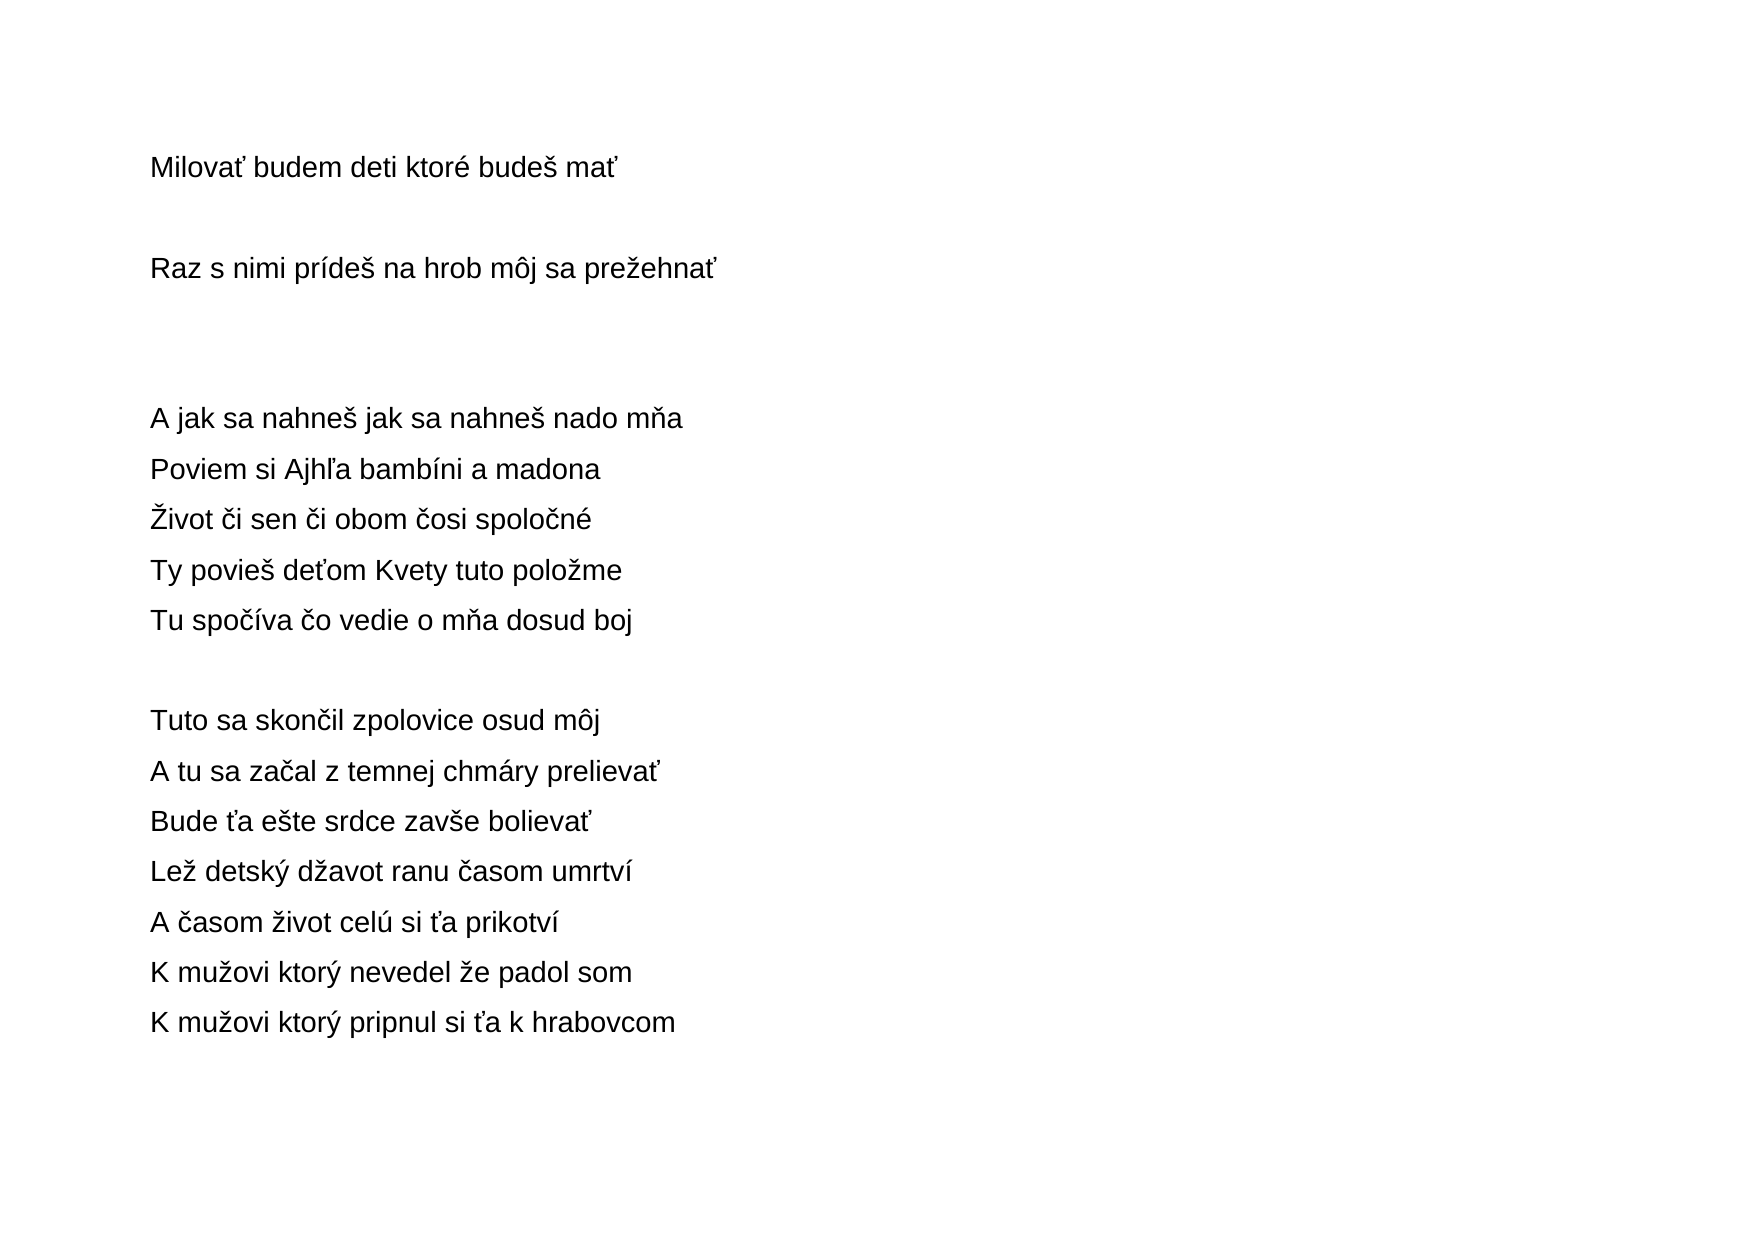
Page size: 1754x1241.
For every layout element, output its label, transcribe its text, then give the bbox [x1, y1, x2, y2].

text Tu spočíva čo vedie o mňa dosud boj [150, 603, 1242, 636]
text Poviem si Ajhľa bambíni a madona [150, 452, 1242, 485]
text Ty povieš deťom Kvety tuto položme [150, 552, 1242, 586]
text Tuto sa skončil zpolovice osud môj [150, 703, 1242, 737]
text Bude ťa ešte srdce zavše bolievať [150, 804, 1242, 838]
text A časom život celú si ťa prikotví [150, 905, 1242, 938]
text A jak sa nahneš jak sa nahneš nado mňa [150, 402, 1242, 435]
text Život či sen či obom čosi spoločné [150, 502, 1242, 536]
text Milovať budem deti ktoré budeš mať [150, 150, 1242, 183]
text Raz s nimi prídeš na hrob môj sa prežehnať [150, 251, 1242, 284]
text A tu sa začal z temnej chmáry prelievať [150, 754, 1242, 787]
text Lež detský džavot ranu časom umrtví [150, 854, 1242, 888]
text K mužovi ktorý pripnul si ťa k hrabovcom [150, 1005, 1242, 1039]
text K mužovi ktorý nevedel že padol som [150, 955, 1242, 988]
